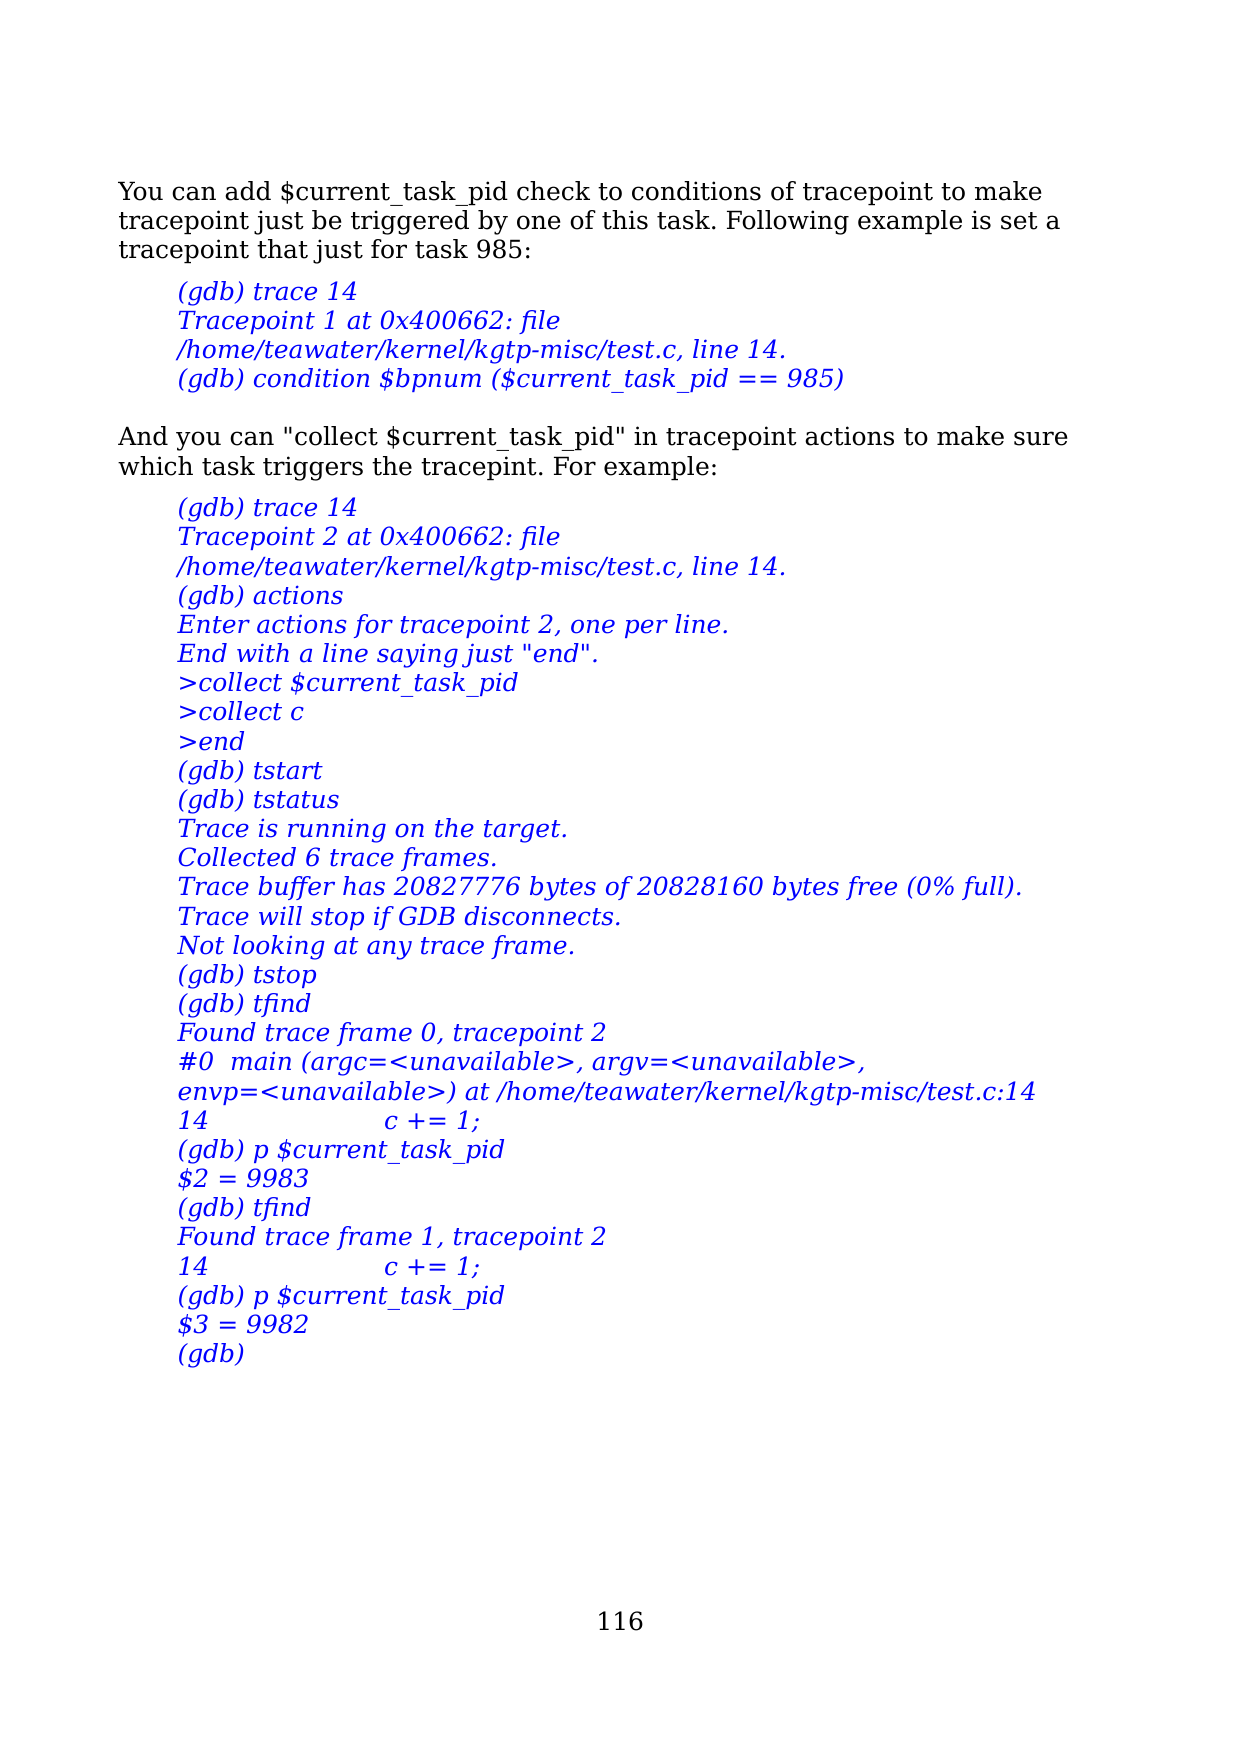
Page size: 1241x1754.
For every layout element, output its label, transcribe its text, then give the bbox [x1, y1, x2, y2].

text And you can "collect $current_task_pid" in tracepoint actions to make sure which task triggers the tracepint. For example: [118, 423, 1122, 481]
text Not looking at any trace frame. [177, 931, 1063, 960]
text >end [177, 727, 1063, 756]
text (gdb) tstart [177, 756, 1063, 785]
text (gdb) tstop [177, 960, 1063, 989]
text (gdb) p $current_task_pid [177, 1135, 1063, 1164]
text End with a line saying just "end". [177, 639, 1063, 668]
text Trace is running on the target. [177, 814, 1063, 843]
text (gdb) tstatus [177, 785, 1063, 814]
text (gdb) p $current_task_pid [177, 1281, 1063, 1310]
text #0 main (argc=<unavailable>, argv=<unavailable>, envp=<unavailable>) at /home/teawater/kernel/kgtp-misc/test.c:14 [177, 1048, 1063, 1106]
text 14 c += 1; [177, 1252, 1063, 1281]
text >collect $current_task_pid [177, 668, 1063, 698]
text (gdb) trace 14 [177, 493, 1063, 523]
text Tracepoint 2 at 0x400662: file /home/teawater/kernel/kgtp-misc/test.c, line 14. [177, 523, 1063, 581]
text Found trace frame 0, tracepoint 2 [177, 1018, 1063, 1048]
text (gdb) tfind [177, 989, 1063, 1018]
text Trace buffer has 20827776 bytes of 20828160 bytes free (0% full). [177, 873, 1063, 902]
text (gdb) actions [177, 581, 1063, 610]
text (gdb) condition $bpnum ($current_task_pid == 985) [177, 364, 1063, 393]
text 14 c += 1; [177, 1106, 1063, 1135]
text (gdb) trace 14 [177, 277, 1063, 306]
text >collect c [177, 698, 1063, 727]
text $2 = 9983 [177, 1164, 1063, 1193]
text Found trace frame 1, tracepoint 2 [177, 1223, 1063, 1252]
text (gdb) tfind [177, 1193, 1063, 1223]
text $3 = 9982 [177, 1310, 1063, 1339]
text Trace will stop if GDB disconnects. [177, 902, 1063, 931]
text You can add $current_task_pid check to conditions of tracepoint to make tracepoint just be triggered by one of this task. Following example is set a tracepoint that just for task 985: [118, 177, 1122, 264]
text Collected 6 trace frames. [177, 843, 1063, 873]
text (gdb) [177, 1339, 1063, 1368]
text Tracepoint 1 at 0x400662: file /home/teawater/kernel/kgtp-misc/test.c, line 14. [177, 306, 1063, 364]
text Enter actions for tracepoint 2, one per line. [177, 610, 1063, 639]
